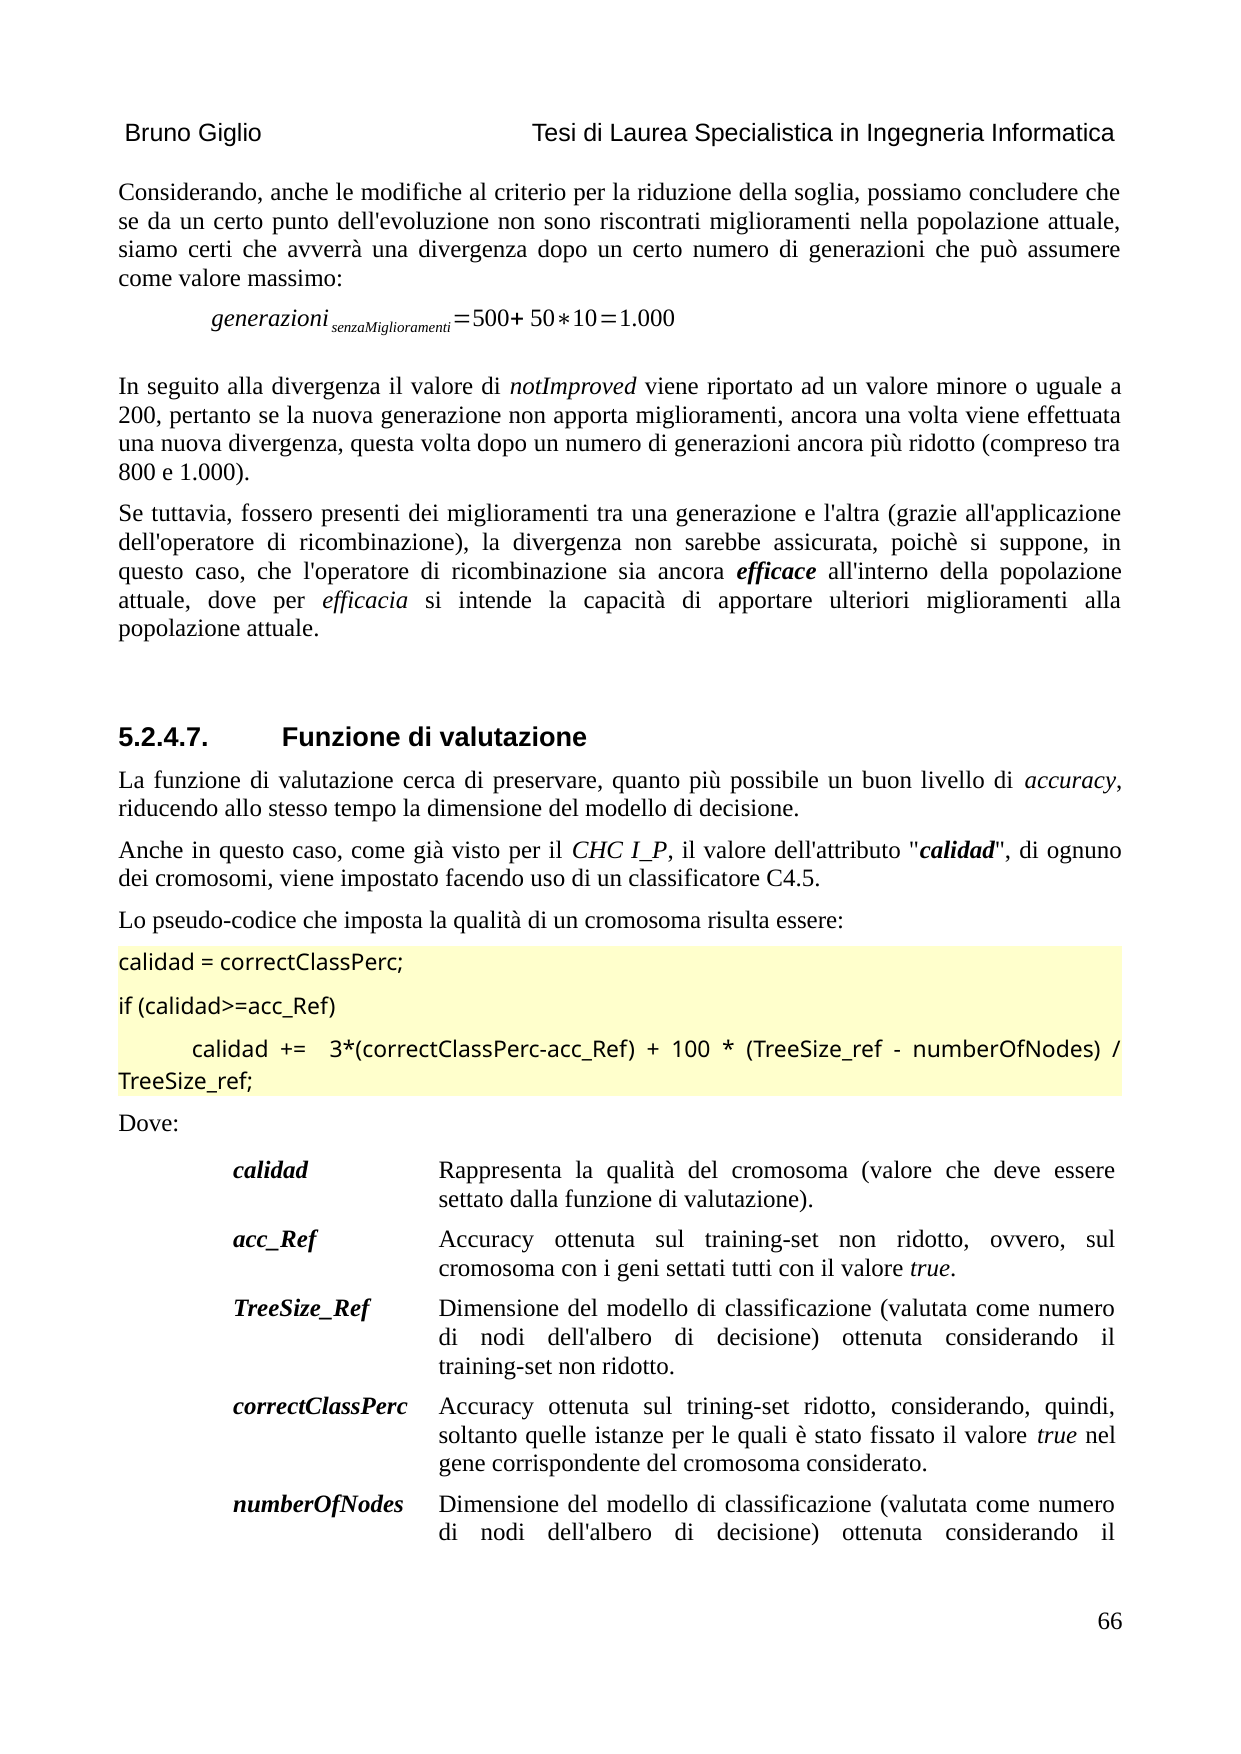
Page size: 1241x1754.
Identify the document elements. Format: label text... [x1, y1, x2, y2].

subtitle Funzione di valutazione [118, 721, 1122, 752]
text In seguito alla divergenza il valore di notImproved viene riportato ad un valore minore o uguale a 200, pertanto se la nuova generazione non apporta miglioramenti, ancora una volta viene effettuata una nuova divergenza, questa volta dopo un numero di generazioni ancora più ridotto (compreso tra 800 e 1.000). [118, 371, 1122, 486]
text Dove: [118, 1108, 1122, 1137]
table_cell correctClassPerc [227, 1385, 433, 1483]
table_cell Accuracy ottenuta sul trining-set ridotto, considerando, quindi, soltanto quelle istanze per le quali è stato fissato il valore true nel gene corrispondente del cromosoma considerato. [433, 1385, 1121, 1483]
text La funzione di valutazione cerca di preservare, quanto più possibile un buon livello di accuracy, riducendo allo stesso tempo la dimensione del modello di decisione. [118, 765, 1122, 822]
text calidad = correctClassPerc; [118, 946, 1122, 977]
text Anche in questo caso, come già visto per il CHC I_P, il valore dell'attributo "calidad", di ognuno dei cromosomi, viene impostato facendo uso di un classificatore C4.5. [118, 835, 1122, 892]
table_cell Accuracy ottenuta sul training-set non ridotto, ovvero, sul cromosoma con i geni settati tutti con il valore true. [433, 1219, 1121, 1288]
table_header Rappresenta la qualità del cromosoma (valore che deve essere settato dalla funzione di valutazione). [433, 1150, 1121, 1219]
text calidad += 3*(correctClassPerc-acc_Ref) + 100 * (TreeSize_ref - numberOfNodes) / TreeSize_ref; [118, 1033, 1122, 1096]
text if (calidad>=acc_Ref) [118, 990, 1122, 1021]
text Considerando, anche le modifiche al criterio per la riduzione della soglia, possiamo concludere che se da un certo punto dell'evoluzione non sono riscontrati miglioramenti nella popolazione attuale, siamo certi che avverrà una divergenza dopo un certo numero di generazioni che può assumere come valore massimo: [118, 177, 1122, 292]
text Lo pseudo-codice che imposta la qualità di un cromosoma risulta essere: [118, 905, 1122, 933]
table_header calidad [227, 1150, 433, 1219]
table_cell Dimensione del modello di classificazione (valutata come numero di nodi dell'albero di decisione) ottenuta considerando il [433, 1483, 1121, 1552]
table_cell Dimensione del modello di classificazione (valutata come numero di nodi dell'albero di decisione) ottenuta considerando il training-set non ridotto. [433, 1288, 1121, 1385]
table_cell acc_Ref [227, 1219, 433, 1288]
table_cell TreeSize_Ref [227, 1288, 433, 1385]
text Se tuttavia, fossero presenti dei miglioramenti tra una generazione e l'altra (grazie all'applicazione dell'operatore di ricombinazione), la divergenza non sarebbe assicurata, poichè si suppone, in questo caso, che l'operatore di ricombinazione sia ancora efficace all'interno della popolazione attuale, dove per efficacia si intende la capacità di apportare ulteriori miglioramenti alla popolazione attuale. [118, 498, 1122, 642]
table_cell numberOfNodes [227, 1483, 433, 1552]
